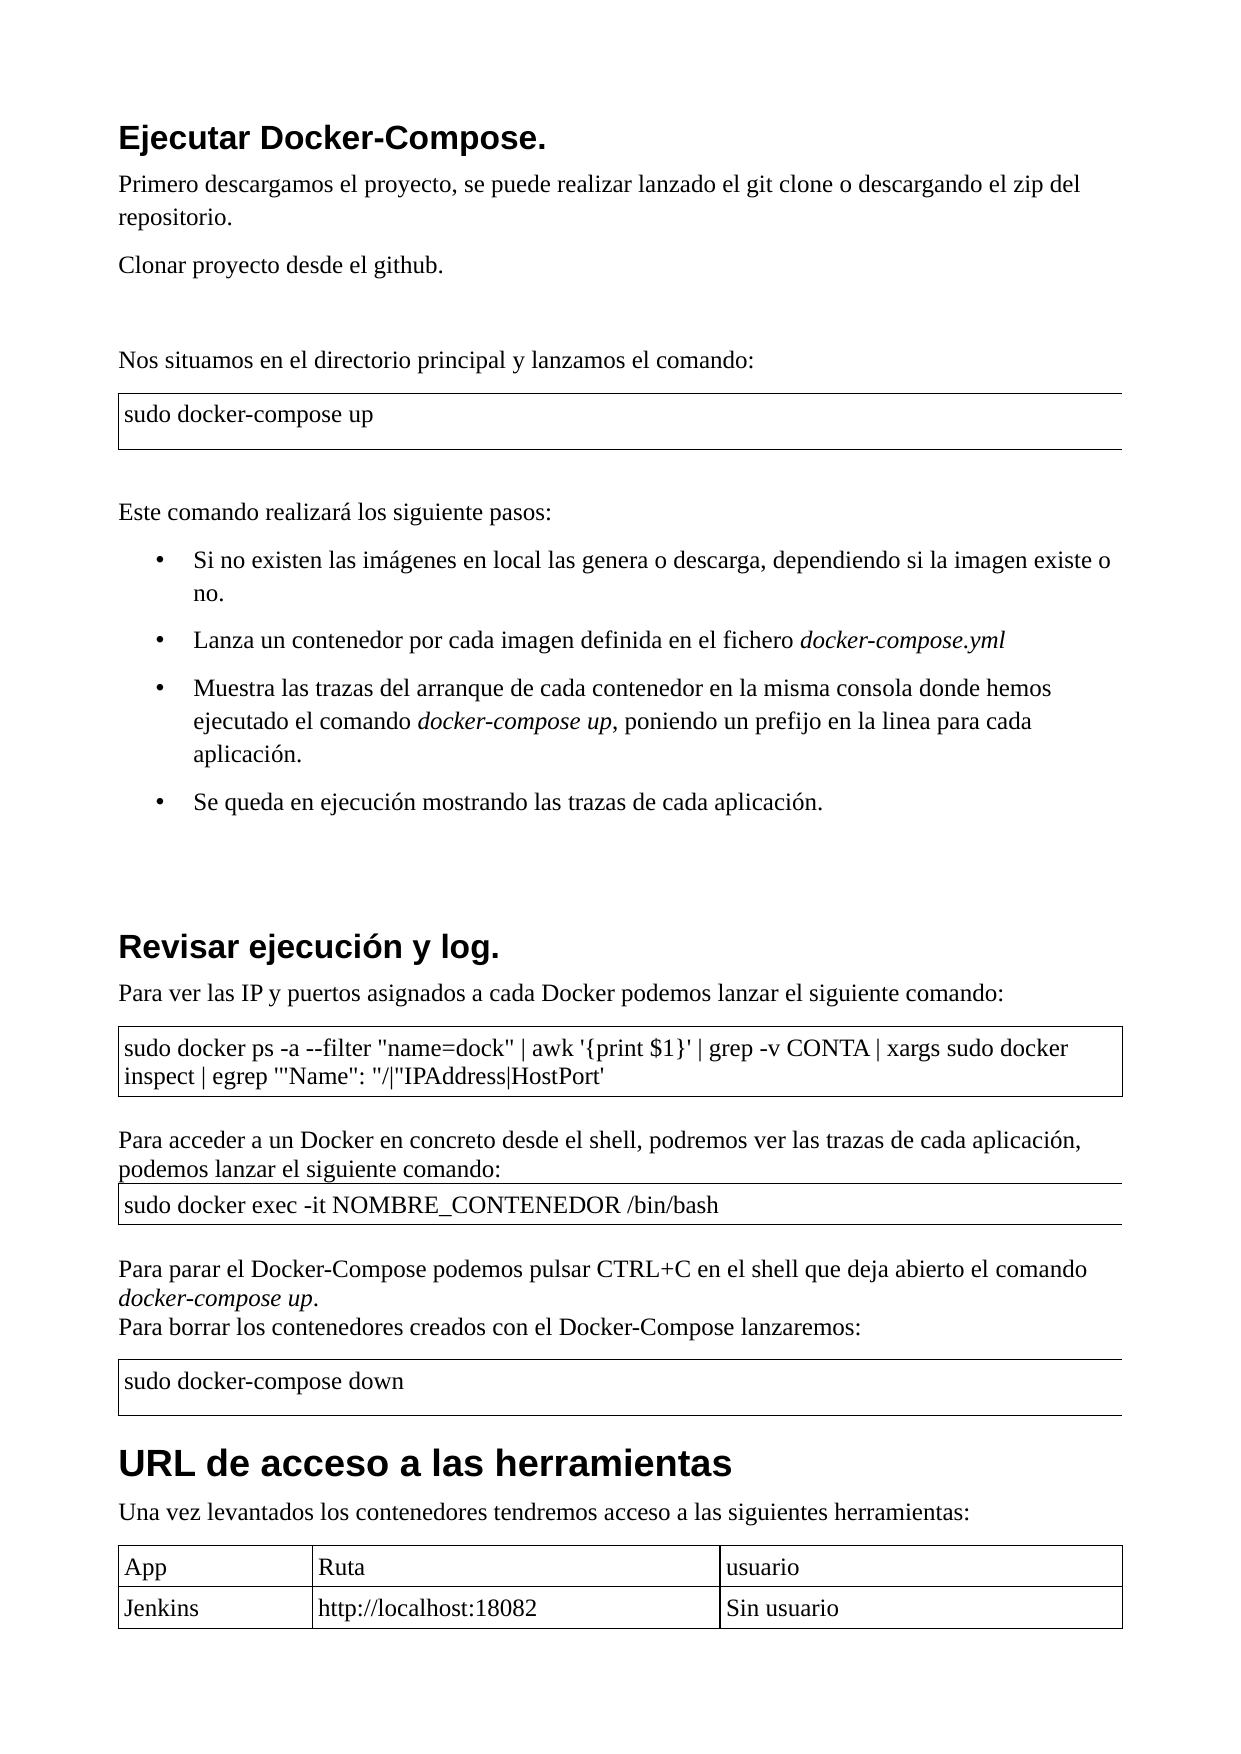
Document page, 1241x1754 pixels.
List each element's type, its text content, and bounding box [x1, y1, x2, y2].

table_cell Sin usuario [721, 1587, 1122, 1627]
list Se queda en ejecución mostrando las trazas de cada aplicación. [156, 787, 1122, 815]
table_header usuario [721, 1546, 1122, 1586]
subtitle Ejecutar Docker-Compose. [118, 118, 1122, 157]
list Si no existen las imágenes en local las genera o descarga, dependiendo si la imagen existe o no. [156, 545, 1122, 607]
text Para ver las IP y puertos asignados a cada Docker podemos lanzar el siguiente comando: [118, 978, 1122, 1007]
table_header sudo docker-compose up [119, 394, 1122, 448]
subtitle Revisar ejecución y log. [118, 927, 1122, 966]
list Lanza un contenedor por cada imagen definida en el fichero docker-compose.yml [156, 625, 1122, 654]
table_cell http://localhost:18082 [313, 1587, 719, 1627]
table_header sudo docker ps -a --filter "name=dock" | awk '{print $1}' | grep -v CONTA | xargs sudo docker inspect | egrep '"Name": "/|"IPAddress|HostPort' [119, 1027, 1122, 1096]
text Para borrar los contenedores creados con el Docker-Compose lanzaremos: [118, 1312, 1122, 1340]
text Una vez levantados los contenedores tendremos acceso a las siguientes herramientas: [118, 1497, 1122, 1526]
text Clonar proyecto desde el github. [118, 250, 1122, 279]
text Este comando realizará los siguiente pasos: [118, 497, 1122, 526]
text Para acceder a un Docker en concreto desde el shell, podremos ver las trazas de cada aplicación, podemos lanzar el siguiente comando: [118, 1126, 1122, 1183]
text Nos situamos en el directorio principal y lanzamos el comando: [118, 345, 1122, 374]
table_header sudo docker-compose down [119, 1360, 1122, 1415]
table_header App [119, 1546, 312, 1586]
table_cell Jenkins [119, 1587, 312, 1627]
subtitle URL de acceso a las herramientas [118, 1441, 1122, 1485]
table_header sudo docker exec -it NOMBRE_CONTENEDOR /bin/bash [119, 1184, 1122, 1224]
table_header Ruta [313, 1546, 719, 1586]
list Muestra las trazas del arranque de cada contenedor en la misma consola donde hemos ejecutado el comando docker-compose up, poniendo un prefijo en la linea para cada aplicación. [156, 673, 1122, 768]
text Para parar el Docker-Compose podemos pulsar CTRL+C en el shell que deja abierto el comando docker-compose up. [118, 1225, 1122, 1312]
text Primero descargamos el proyecto, se puede realizar lanzado el git clone o descargando el zip del repositorio. [118, 169, 1122, 231]
